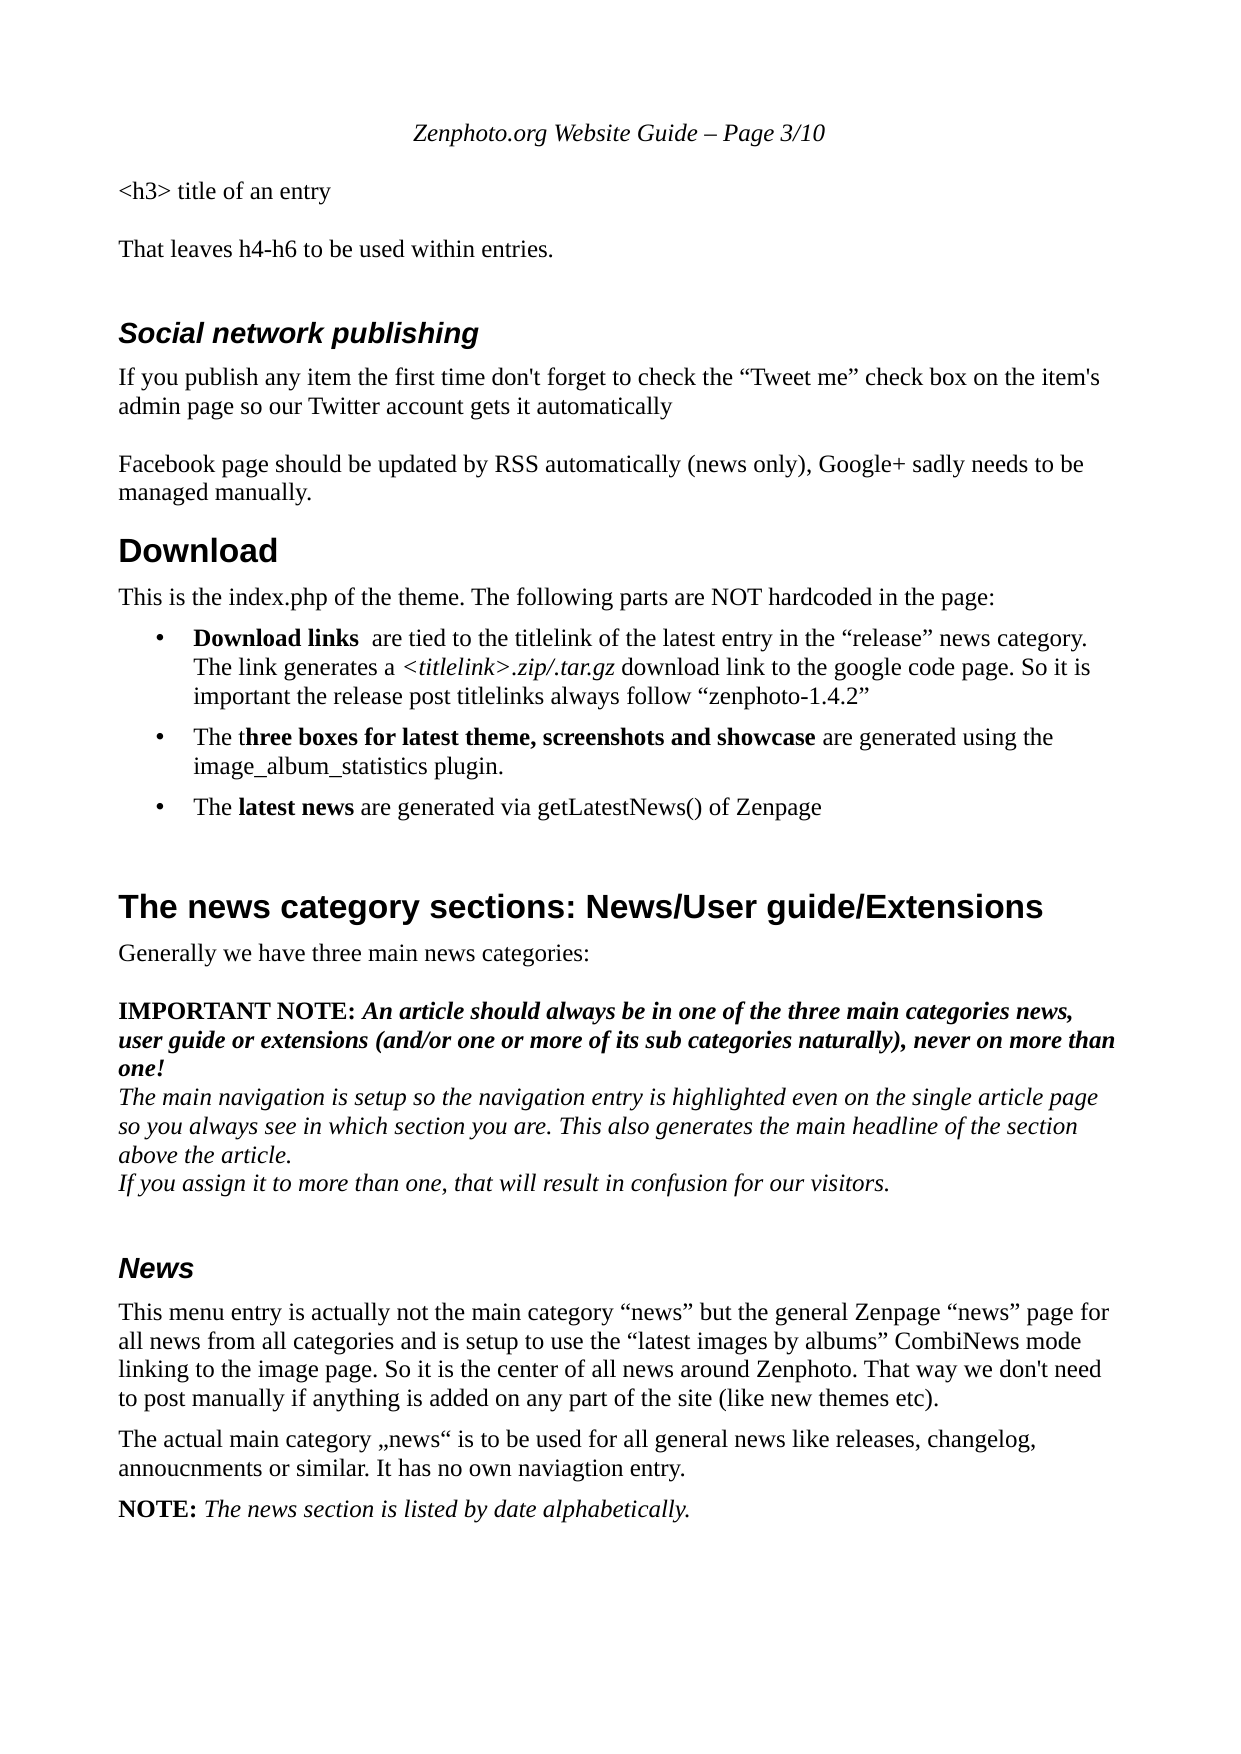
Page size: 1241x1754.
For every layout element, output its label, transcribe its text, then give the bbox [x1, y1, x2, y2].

text If you assign it to more than one, that will result in confusion for our visitors. [118, 1168, 1122, 1197]
text The actual main category „news“ is to be used for all general news like releases, changelog, annoucnments or similar. It has no own naviagtion entry. [118, 1424, 1122, 1482]
text Facebook page should be updated by RSS automatically (news only), Google+ sadly needs to be managed manually. [118, 449, 1122, 506]
text IMPORTANT NOTE: An article should always be in one of the three main categories news, user guide or extensions (and/or one or more of its sub categories naturally), never on more than one! [118, 996, 1122, 1082]
subtitle The news category sections: News/User guide/Extensions [118, 887, 1122, 926]
list Download links are tied to the titlelink of the latest entry in the “release” news category. The link generates a <titlelink>.zip/.tar.gz download link to the google code page. So it is important the release post titlelinks always follow “zenphoto-1.4.2” [156, 623, 1122, 710]
list The latest news are generated via getLatestNews() of Zenpage [156, 792, 1122, 821]
text The main navigation is setup so the navigation entry is highlighted even on the single article page so you always see in which section you are. This also generates the main headline of the section above the article. [118, 1082, 1122, 1168]
text That leaves h4-h6 to be used within entries. [118, 234, 1122, 263]
text <h3> title of an entry [118, 176, 1122, 205]
text If you publish any item the first time don't forget to check the “Tweet me” check box on the item's admin page so our Twitter account gets it automatically [118, 362, 1122, 420]
text NOTE: The news section is listed by date alphabetically. [118, 1494, 1122, 1523]
text This is the index.php of the theme. The following parts are NOT hardcoded in the page: [118, 582, 1122, 611]
text This menu entry is actually not the main category “news” but the general Zenpage “news” page for all news from all categories and is setup to use the “latest images by albums” CombiNews mode linking to the image page. So it is the center of all news around Zenphoto. That way we don't need to post manually if anything is added on any part of the site (like new themes etc). [118, 1297, 1122, 1412]
subtitle News [118, 1251, 1122, 1284]
subtitle Download [118, 531, 1122, 570]
subtitle Social network publishing [118, 316, 1122, 350]
text Generally we have three main news categories: [118, 938, 1122, 967]
list The three boxes for latest theme, screenshots and showcase are generated using the image_album_statistics plugin. [156, 722, 1122, 780]
